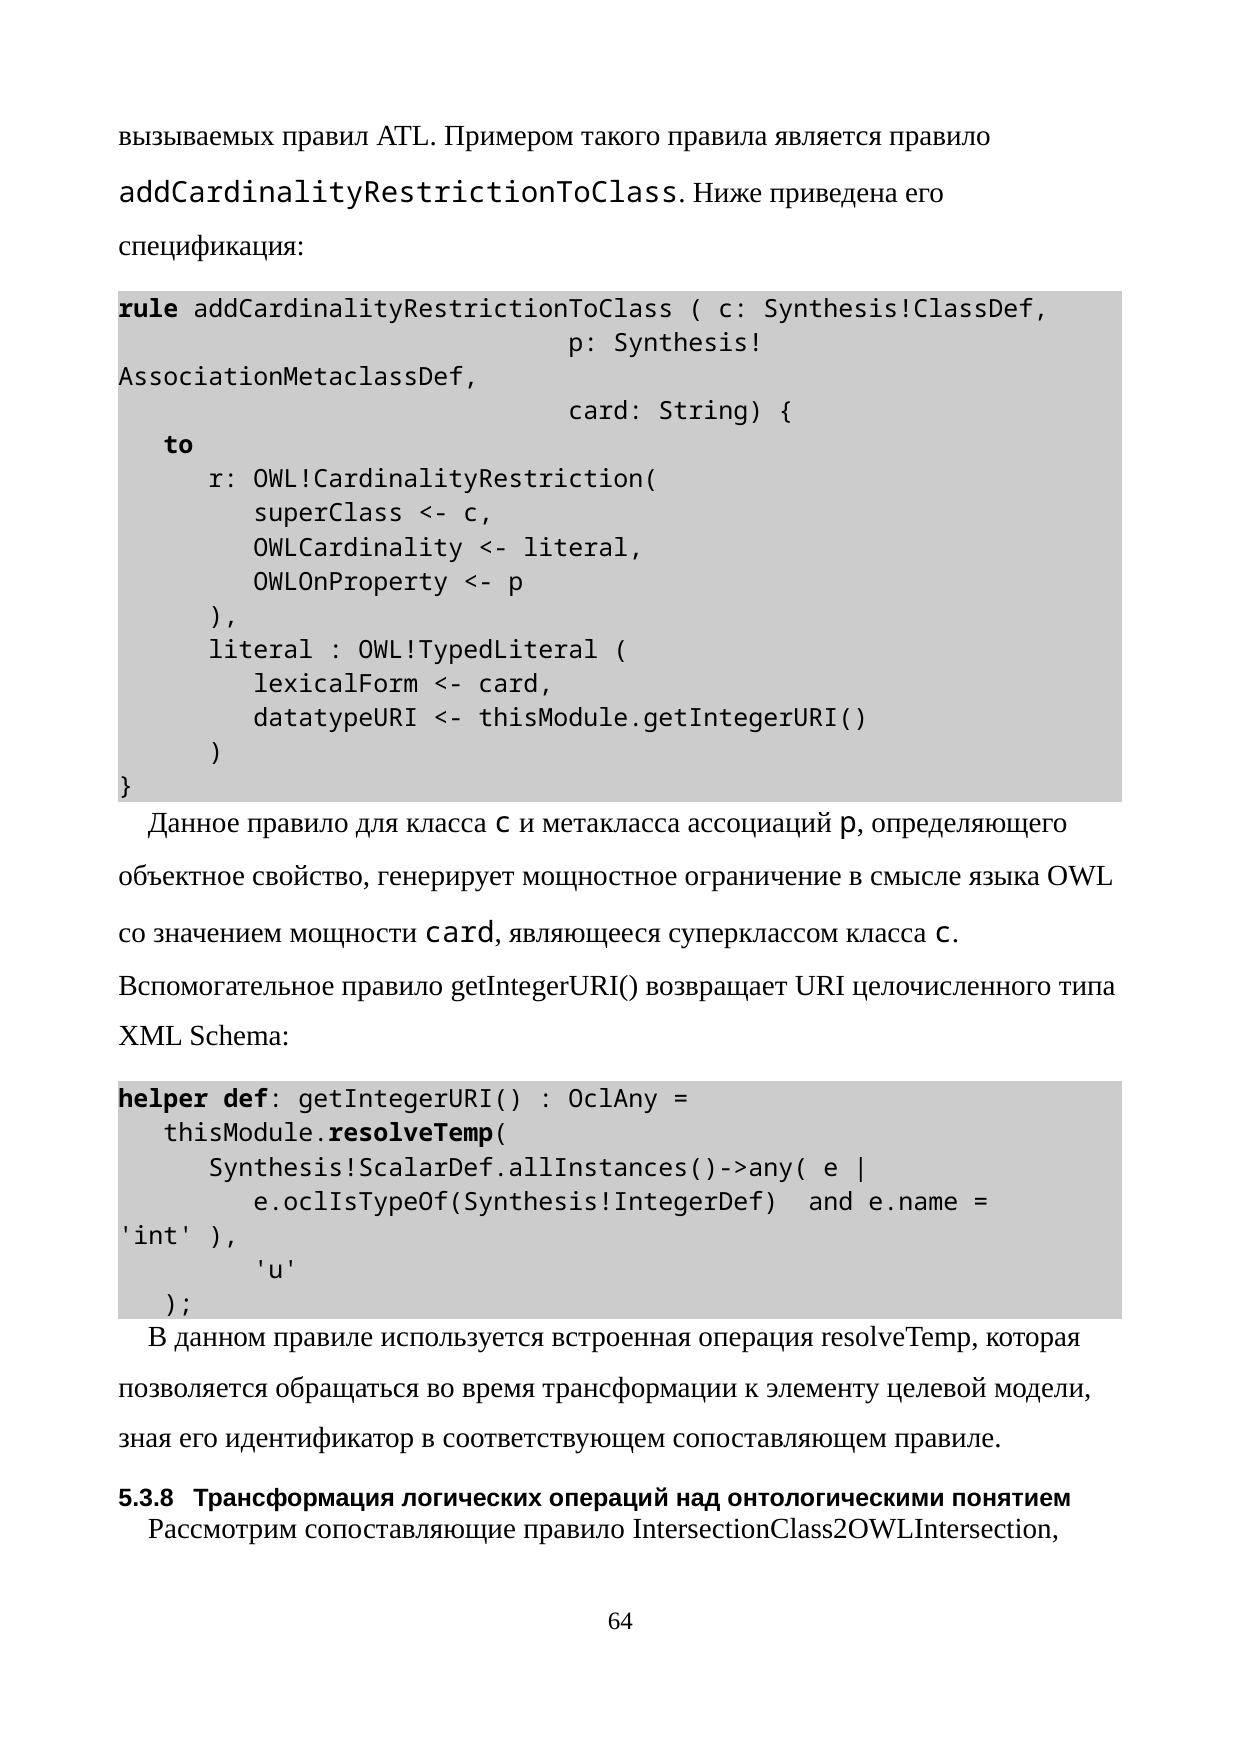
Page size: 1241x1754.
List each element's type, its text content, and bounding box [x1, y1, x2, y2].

subtitle Трансформация логических операций над онтологическими понятием [118, 1483, 1122, 1512]
text helper def: getIntegerURI() : OclAny = thisModule.resolveTemp( Synthesis!ScalarDef.allInstances()->any( e | e.oclIsTypeOf(Synthesis!IntegerDef) and e.name = 'int' ), 'u' ); [118, 1081, 1122, 1319]
text Рассмотрим сопоставляющие правило IntersectionClass2OWLIntersection, [118, 1512, 1122, 1545]
text rule addCardinalityRestrictionToClass ( c: Synthesis!ClassDef, p: Synthesis!AssociationMetaclassDef, card: String) { to r: OWL!CardinalityRestriction( superClass <- c, OWLCardinality <- literal, OWLOnProperty <- p ), literal : OWL!TypedLiteral ( lexicalForm <- card, datatypeURI <- thisModule.getIntegerURI() ) } [118, 291, 1122, 802]
text В данном правиле используется встроенная операция resolveTemp, которая позволяется обращаться во время трансформации к элементу целевой модели, зная его идентификатор в соответствующем сопоставляющем правиле. [118, 1319, 1122, 1454]
text вызываемых правил ATL. Примером такого правила является правило addCardinalityRestrictionToClass. Ниже приведена его спецификация: [118, 118, 1122, 261]
text Данное правило для класса c и метакласса ассоциаций p, определяющего объектное свойство, генерирует мощностное ограничение в смысле языка OWL со значением мощности card, являющееся суперклассом класса c. Вспомогательное правило getIntegerURI() возвращает URI целочисленного типа XML Schema: [118, 802, 1122, 1052]
